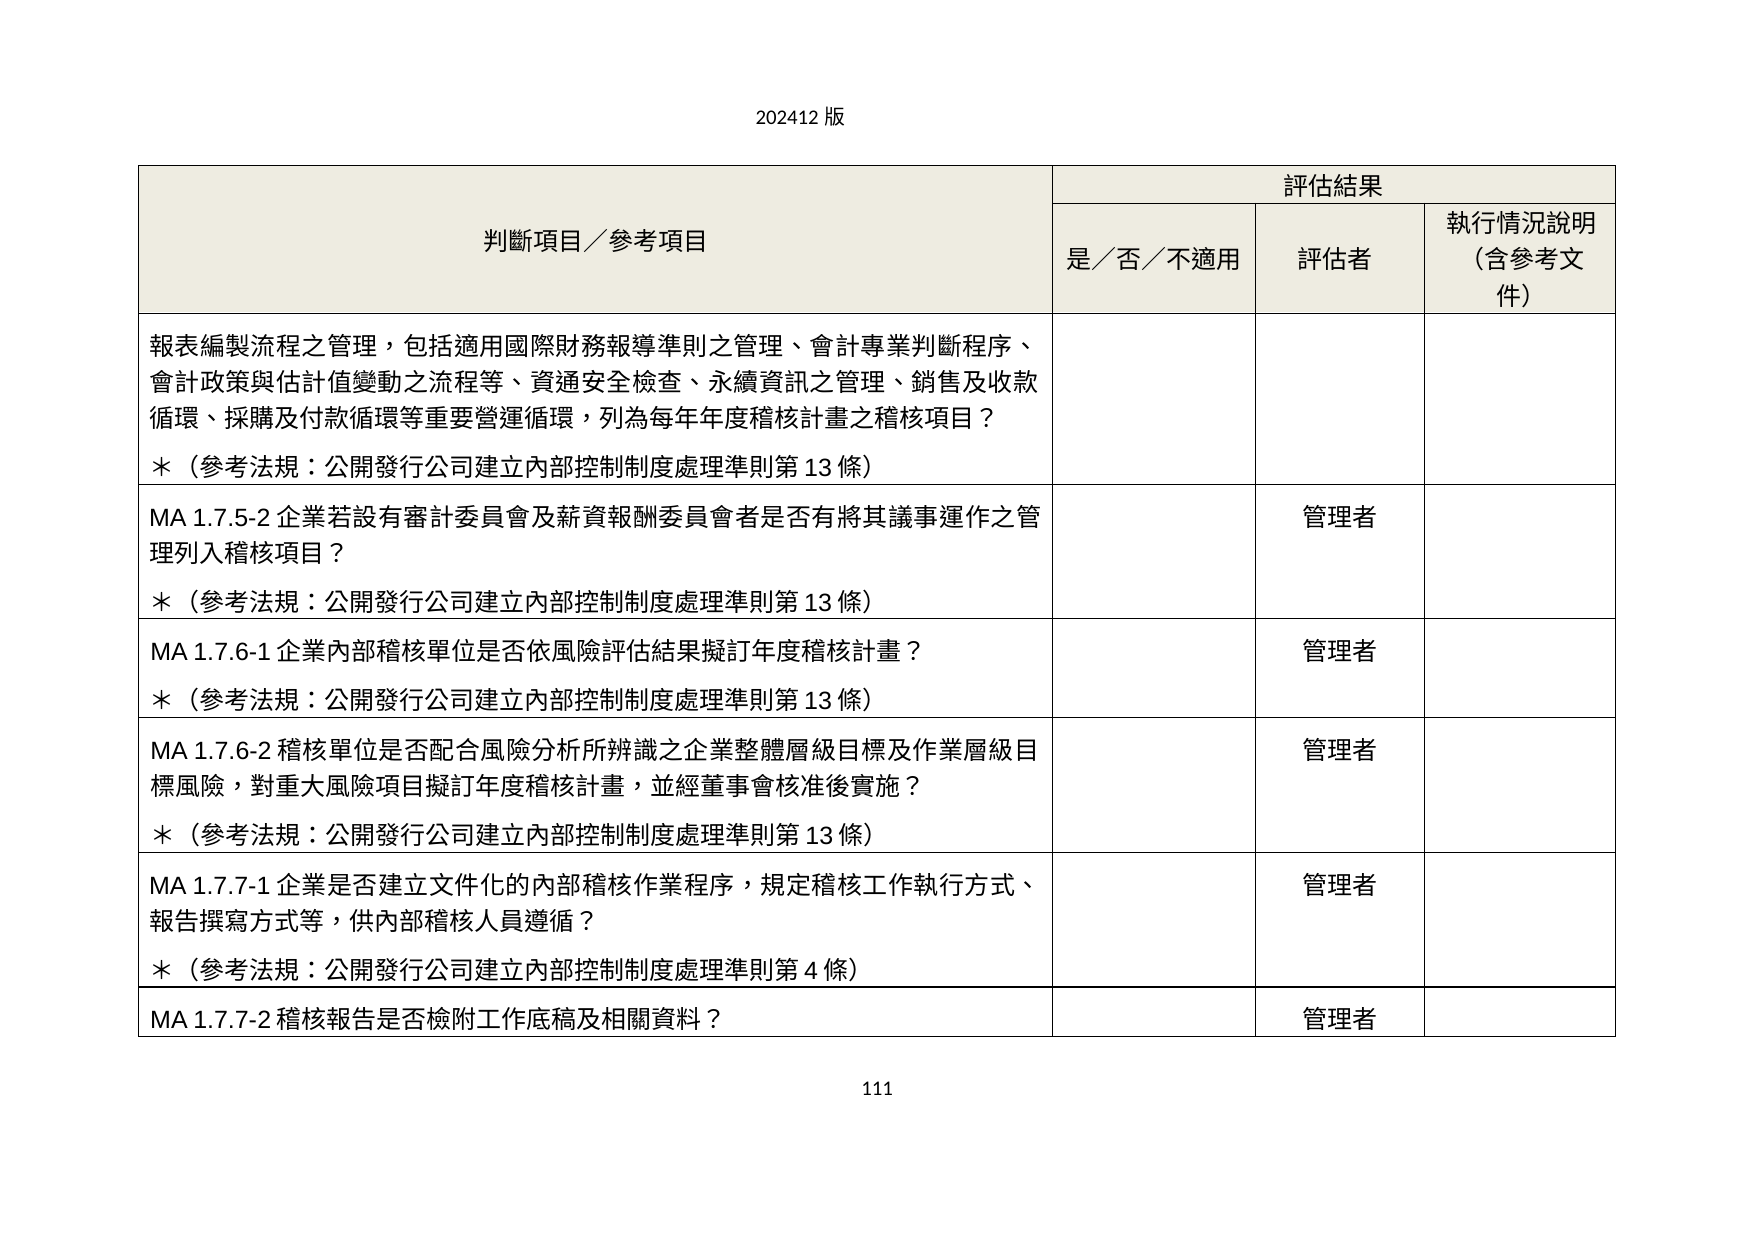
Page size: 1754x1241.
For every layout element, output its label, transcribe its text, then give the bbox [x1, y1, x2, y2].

table_cell [1053, 988, 1255, 1036]
table_header 判斷項目／參考項目 [139, 166, 1052, 312]
table_cell MA 1.7.6-1企業內部稽核單位是否依風險評估結果擬訂年度稽核計畫？ ＊（參考法規：公開發行公司建立內部控制制度處理準則第13條） [139, 619, 1052, 717]
table_cell [1425, 619, 1615, 717]
table_cell 報表編製流程之管理，包括適用國際財務報導準則之管理、會計專業判斷程序、會計政策與估計值變動之流程等、資通安全檢查、永續資訊之管理、銷售及收款循環、採購及付款循環等重要營運循環，列為每年年度稽核計畫之稽核項目？ ＊（參考法規：公開發行公司建立內部控制制度處理準則第13條） [139, 314, 1052, 483]
table_cell 評估者 [1256, 204, 1424, 312]
table_cell MA 1.7.7-1企業是否建立文件化的內部稽核作業程序，規定稽核工作執行方式、報告撰寫方式等，供內部稽核人員遵循？ ＊（參考法規：公開發行公司建立內部控制制度處理準則第4條） [139, 853, 1052, 986]
table_cell MA 1.7.7-2稽核報告是否檢附工作底稿及相關資料？ [139, 988, 1052, 1036]
table_cell 管理者 [1256, 853, 1424, 986]
table_cell MA 1.7.6-2稽核單位是否配合風險分析所辨識之企業整體層級目標及作業層級目標風險，對重大風險項目擬訂年度稽核計畫，並經董事會核准後實施？ ＊（參考法規：公開發行公司建立內部控制制度處理準則第13條） [139, 718, 1052, 852]
table_cell MA 1.7.5-2企業若設有審計委員會及薪資報酬委員會者是否有將其議事運作之管理列入稽核項目？ ＊（參考法規：公開發行公司建立內部控制制度處理準則第13條） [139, 485, 1052, 618]
table_cell 管理者 [1256, 988, 1424, 1036]
table_cell [1053, 718, 1255, 852]
table_cell [1425, 314, 1615, 483]
table_cell 是／否／不適用 [1053, 204, 1255, 312]
table_cell [1053, 314, 1255, 483]
table_cell [1256, 314, 1424, 483]
table_cell 執行情況說明 （含參考文件） [1425, 204, 1615, 312]
table_cell [1425, 485, 1615, 618]
table_cell [1425, 718, 1615, 852]
table_cell [1425, 988, 1615, 1036]
table_cell 管理者 [1256, 485, 1424, 618]
table_header 評估結果 [1053, 166, 1615, 203]
table_cell 管理者 [1256, 619, 1424, 717]
table_cell [1053, 619, 1255, 717]
table_cell [1053, 853, 1255, 986]
table_cell 管理者 [1256, 718, 1424, 852]
table_cell [1053, 485, 1255, 618]
table_cell [1425, 853, 1615, 986]
